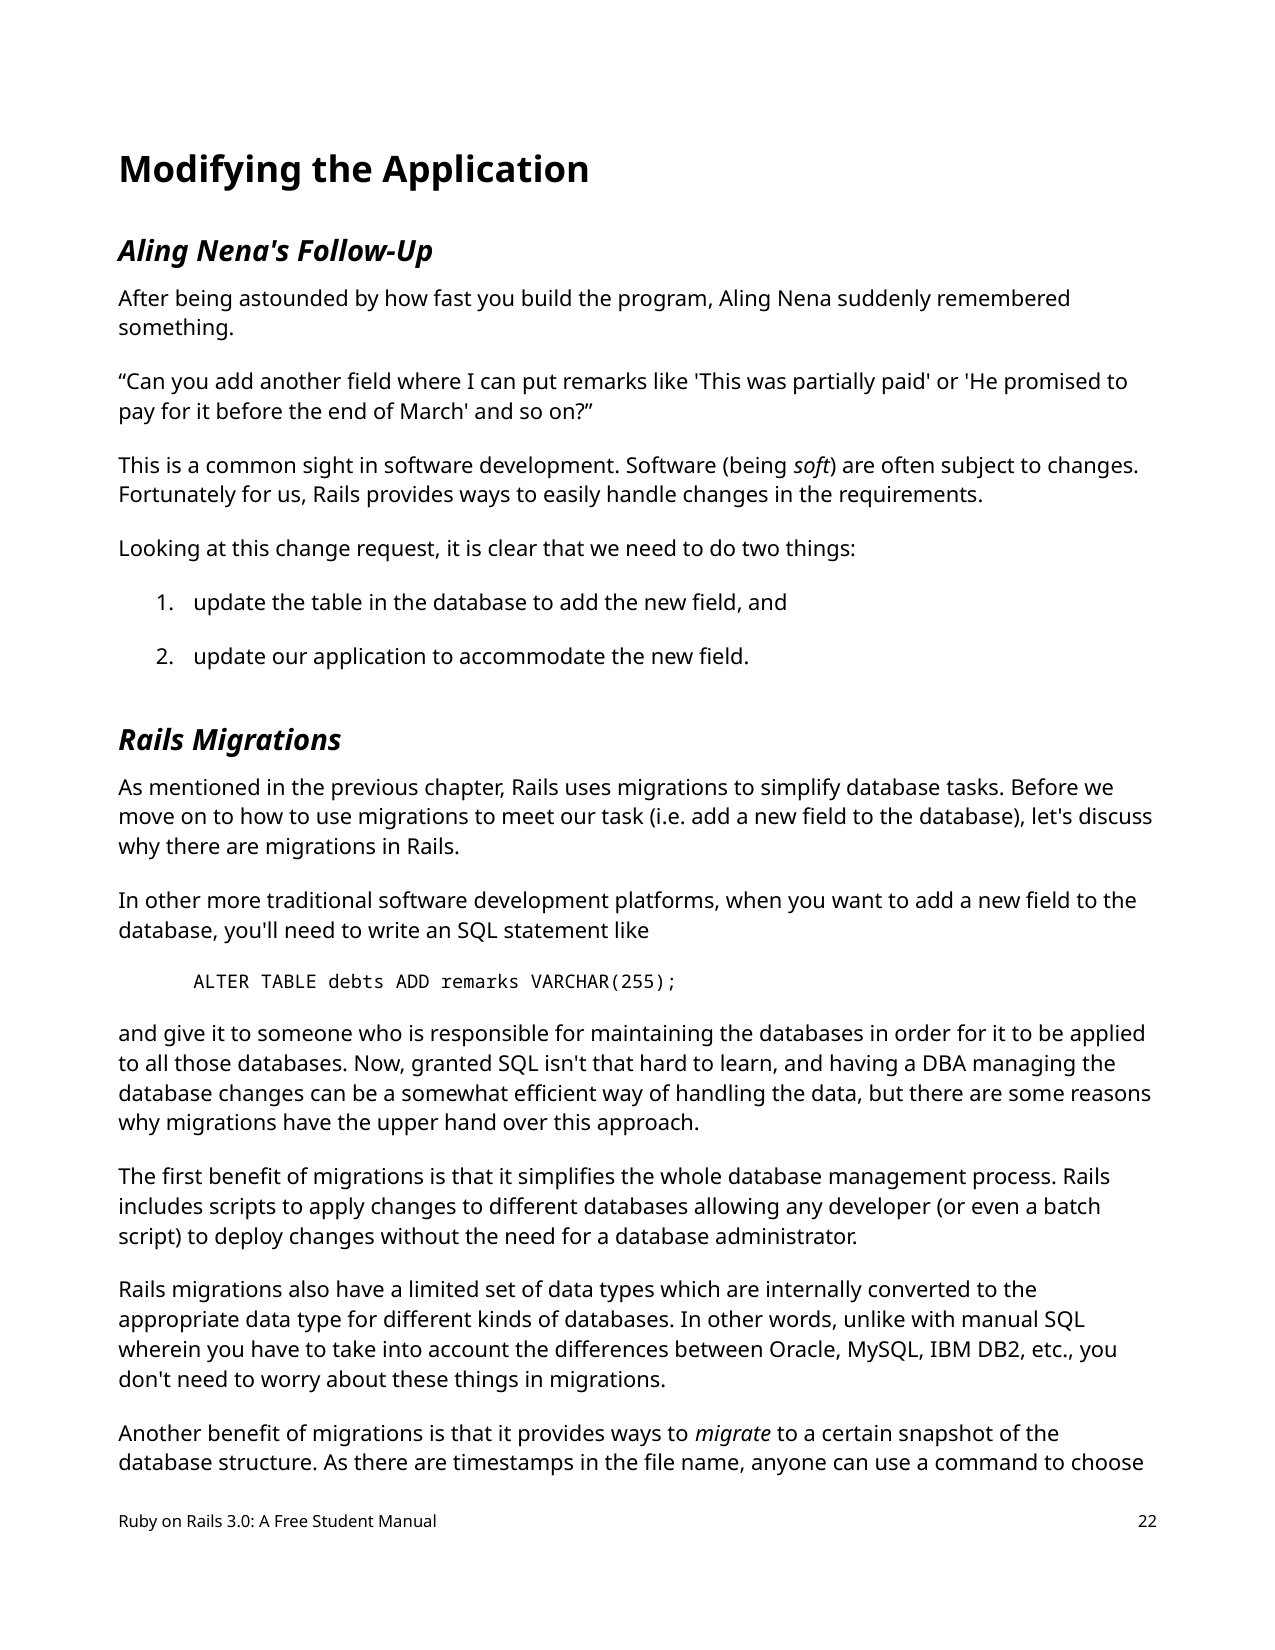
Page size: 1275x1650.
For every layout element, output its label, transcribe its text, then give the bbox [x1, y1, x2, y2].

text “Can you add another field where I can put remarks like 'This was partially paid' or 'He promised to pay for it before the end of March' and so on?” [118, 366, 1157, 426]
text ALTER TABLE debts ADD remarks VARCHAR(255); [193, 968, 1157, 994]
text The first benefit of migrations is that it simplifies the whole database management process. Rails includes scripts to apply changes to different databases allowing any developer (or even a batch script) to deploy changes without the need for a database administrator. [118, 1161, 1157, 1250]
text Rails migrations also have a limited set of data types which are internally converted to the appropriate data type for different kinds of databases. In other words, unlike with manual SQL wherein you have to take into account the differences between Oracle, MySQL, IBM DB2, etc., you don't need to worry about these things in migrations. [118, 1274, 1157, 1393]
list update our application to accommodate the new field. [156, 641, 1157, 670]
subtitle Aling Nena's Follow-Up [118, 230, 1157, 270]
text After being astounded by how fast you build the program, Aling Nena suddenly remembered something. [118, 282, 1157, 342]
text In other more traditional software development platforms, when you want to add a new field to the database, you'll need to write an SQL statement like [118, 885, 1157, 944]
text and give it to someone who is responsible for maintaining the databases in order for it to be applied to all those databases. Now, granted SQL isn't that hard to learn, and having a DBA managing the database changes can be a somewhat efficient way of handling the data, but there are some reasons why migrations have the upper hand over this approach. [118, 1018, 1157, 1137]
text As mentioned in the previous chapter, Rails uses migrations to simplify database tasks. Before we move on to how to use migrations to meet our task (i.e. add a new field to the database), let's discuss why there are migrations in Rails. [118, 772, 1157, 861]
list update the table in the database to add the new field, and [156, 587, 1157, 617]
subtitle Rails Migrations [118, 719, 1157, 759]
text This is a common sight in software development. Software (being soft) are often subject to changes. Fortunately for us, Rails provides ways to easily handle changes in the requirements. [118, 449, 1157, 509]
subtitle Modifying the Application [118, 143, 1157, 193]
text Looking at this change request, it is clear that we need to do two things: [118, 533, 1157, 563]
text Another benefit of migrations is that it provides ways to migrate to a certain snapshot of the database structure. As there are timestamps in the file name, anyone can use a command to choose [118, 1417, 1157, 1477]
